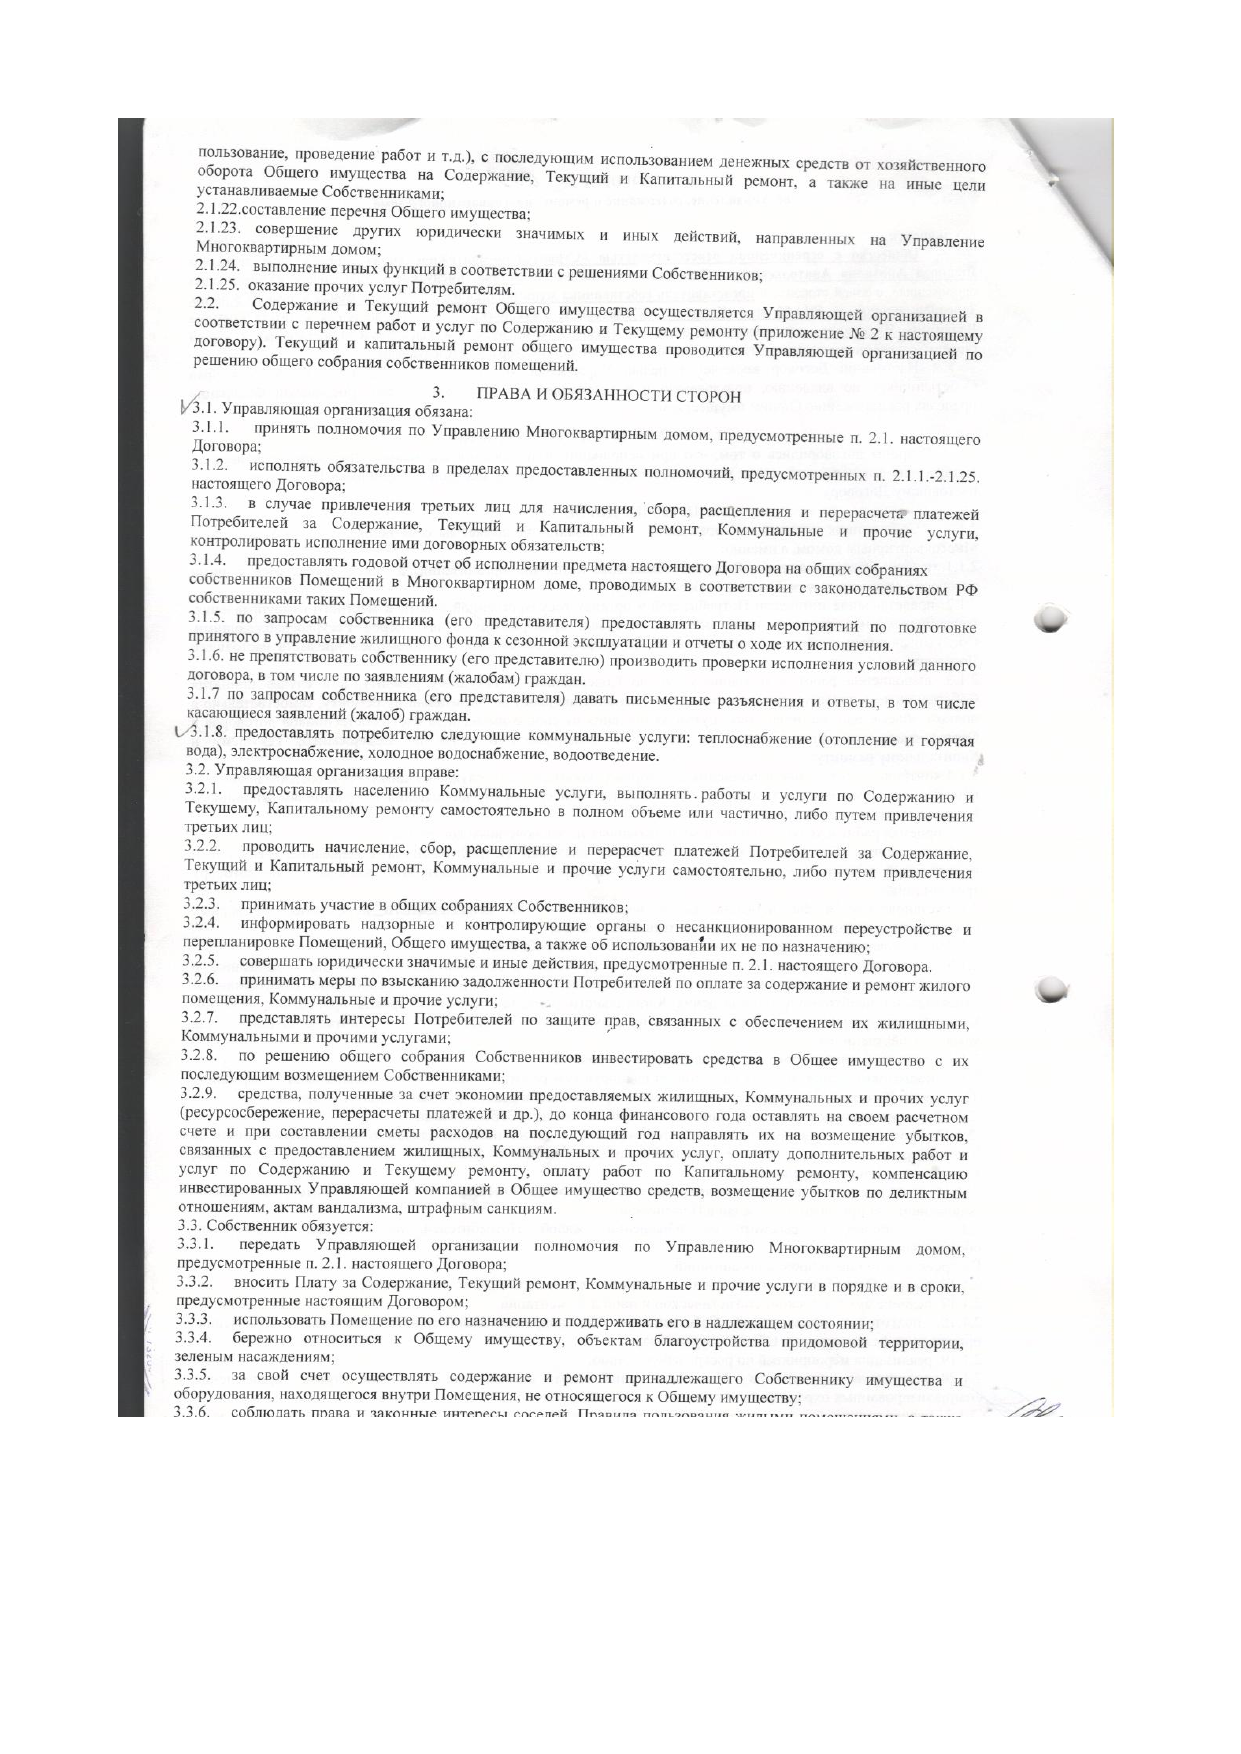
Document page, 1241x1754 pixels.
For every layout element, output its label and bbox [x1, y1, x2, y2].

picture [118, 118, 1123, 1417]
